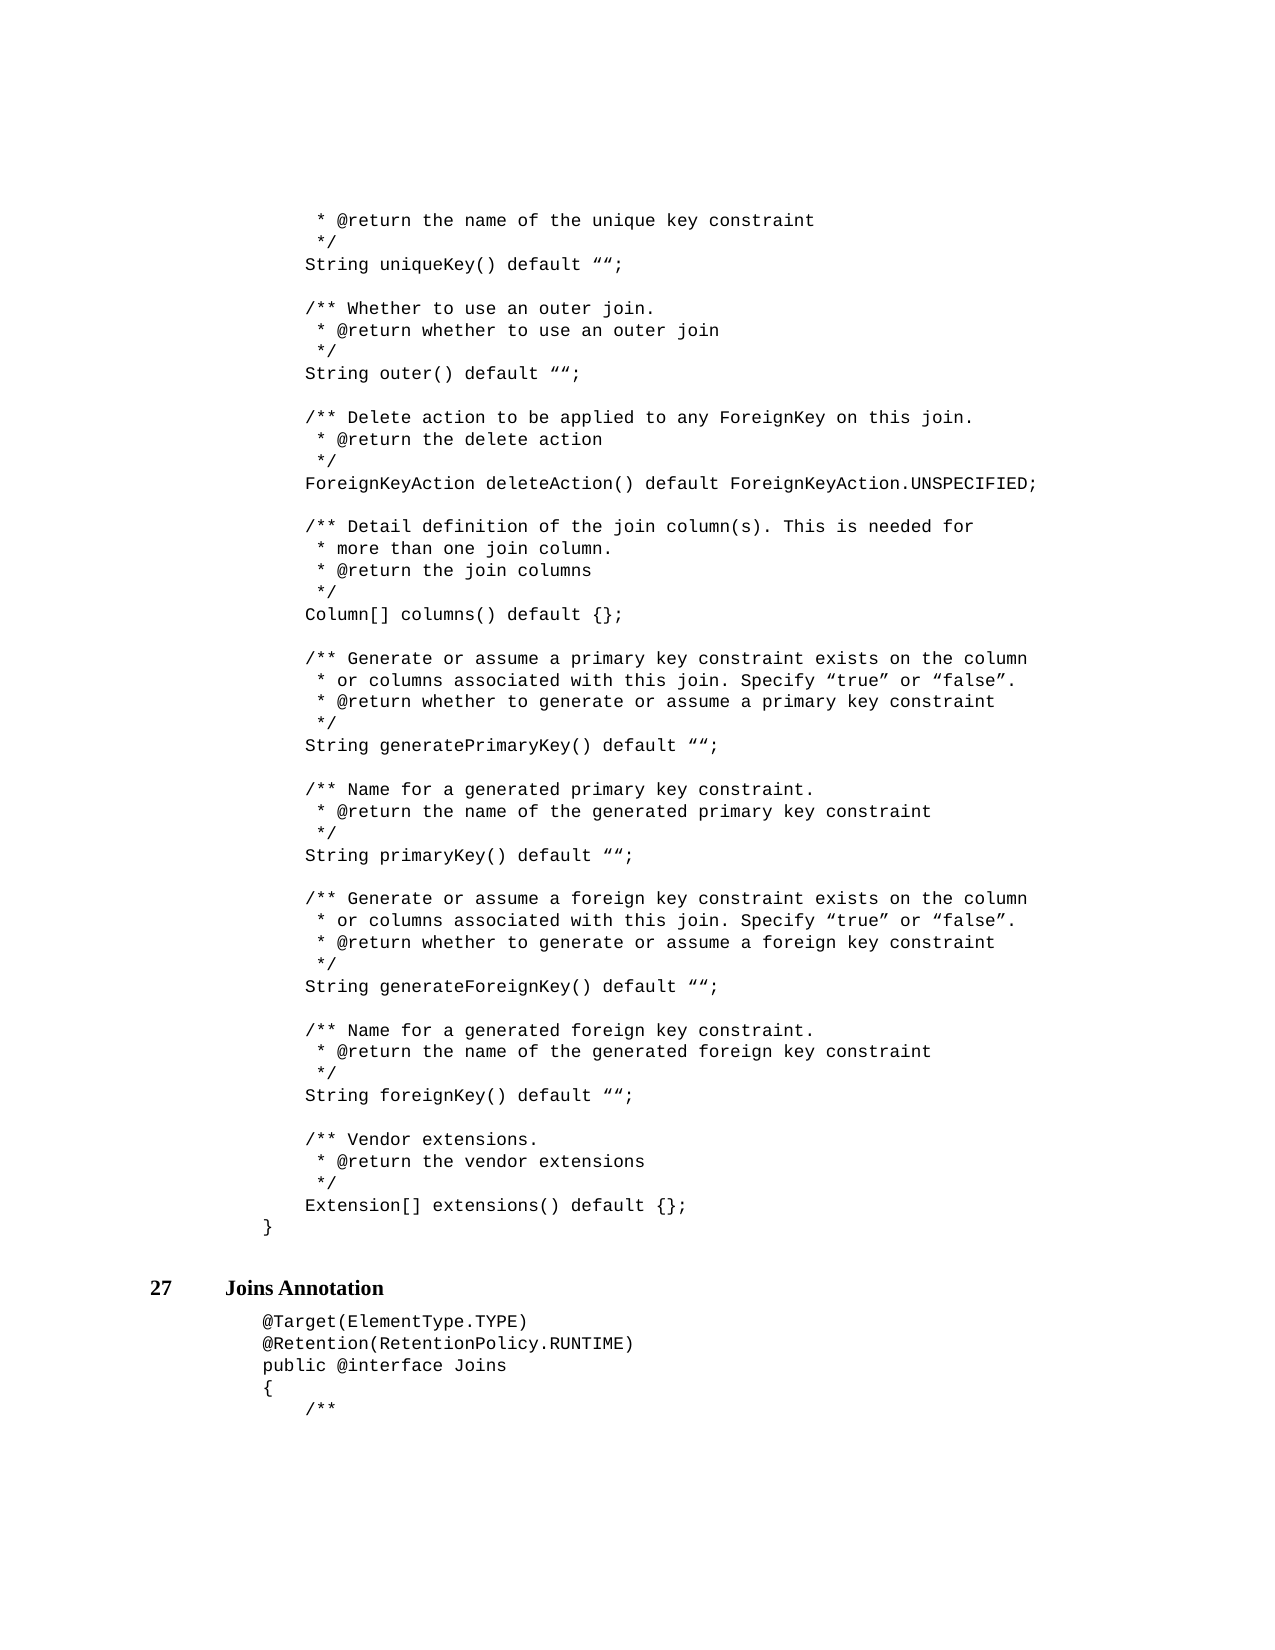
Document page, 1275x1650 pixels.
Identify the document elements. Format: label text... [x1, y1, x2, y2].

text * more than one join column. [262, 538, 1125, 560]
text * @return whether to generate or assume a primary key constraint [262, 691, 1125, 713]
text /** Name for a generated foreign key constraint. [262, 1019, 1125, 1041]
subtitle Joins Annotation [150, 1274, 1125, 1301]
text public @interface Joins [262, 1355, 1125, 1377]
text */ [262, 713, 1125, 735]
text String generateForeignKey() default ““; [262, 976, 1125, 997]
text Extension[] extensions() default {}; [262, 1194, 1125, 1216]
text } [262, 1216, 1125, 1238]
text /** Detail definition of the join column(s). This is needed for [262, 516, 1125, 538]
text /** [262, 1398, 1125, 1420]
text */ [262, 341, 1125, 363]
text */ [262, 822, 1125, 844]
text * @return the vendor extensions [262, 1151, 1125, 1172]
text * @return whether to generate or assume a foreign key constraint [262, 932, 1125, 954]
text String primaryKey() default ““; [262, 844, 1125, 866]
text { [262, 1377, 1125, 1398]
text /** Whether to use an outer join. [262, 297, 1125, 319]
text Column[] columns() default {}; [262, 604, 1125, 626]
text /** Vendor extensions. [262, 1129, 1125, 1151]
text /** Generate or assume a primary key constraint exists on the column [262, 647, 1125, 669]
text * or columns associated with this join. Specify “true” or “false”. [262, 910, 1125, 932]
text * or columns associated with this join. Specify “true” or “false”. [262, 669, 1125, 691]
text * @return the join columns [262, 560, 1125, 582]
text */ [262, 1063, 1125, 1085]
text @Retention(RetentionPolicy.RUNTIME) [262, 1333, 1125, 1355]
text */ [262, 954, 1125, 976]
text String uniqueKey() default ““; [262, 254, 1125, 276]
text * @return the name of the unique key constraint [262, 210, 1125, 232]
text /** Delete action to be applied to any ForeignKey on this join. [262, 407, 1125, 429]
text @Target(ElementType.TYPE) [262, 1311, 1125, 1333]
text String generatePrimaryKey() default ““; [262, 735, 1125, 757]
text * @return the name of the generated primary key constraint [262, 801, 1125, 822]
text */ [262, 232, 1125, 254]
text */ [262, 1172, 1125, 1194]
text ForeignKeyAction deleteAction() default ForeignKeyAction.UNSPECIFIED; [262, 472, 1125, 494]
text */ [262, 451, 1125, 472]
text String outer() default ““; [262, 363, 1125, 385]
text /** Name for a generated primary key constraint. [262, 779, 1125, 801]
text * @return the delete action [262, 429, 1125, 451]
text */ [262, 582, 1125, 604]
text * @return the name of the generated foreign key constraint [262, 1041, 1125, 1063]
text /** Generate or assume a foreign key constraint exists on the column [262, 888, 1125, 910]
text String foreignKey() default ““; [262, 1085, 1125, 1107]
text * @return whether to use an outer join [262, 319, 1125, 341]
